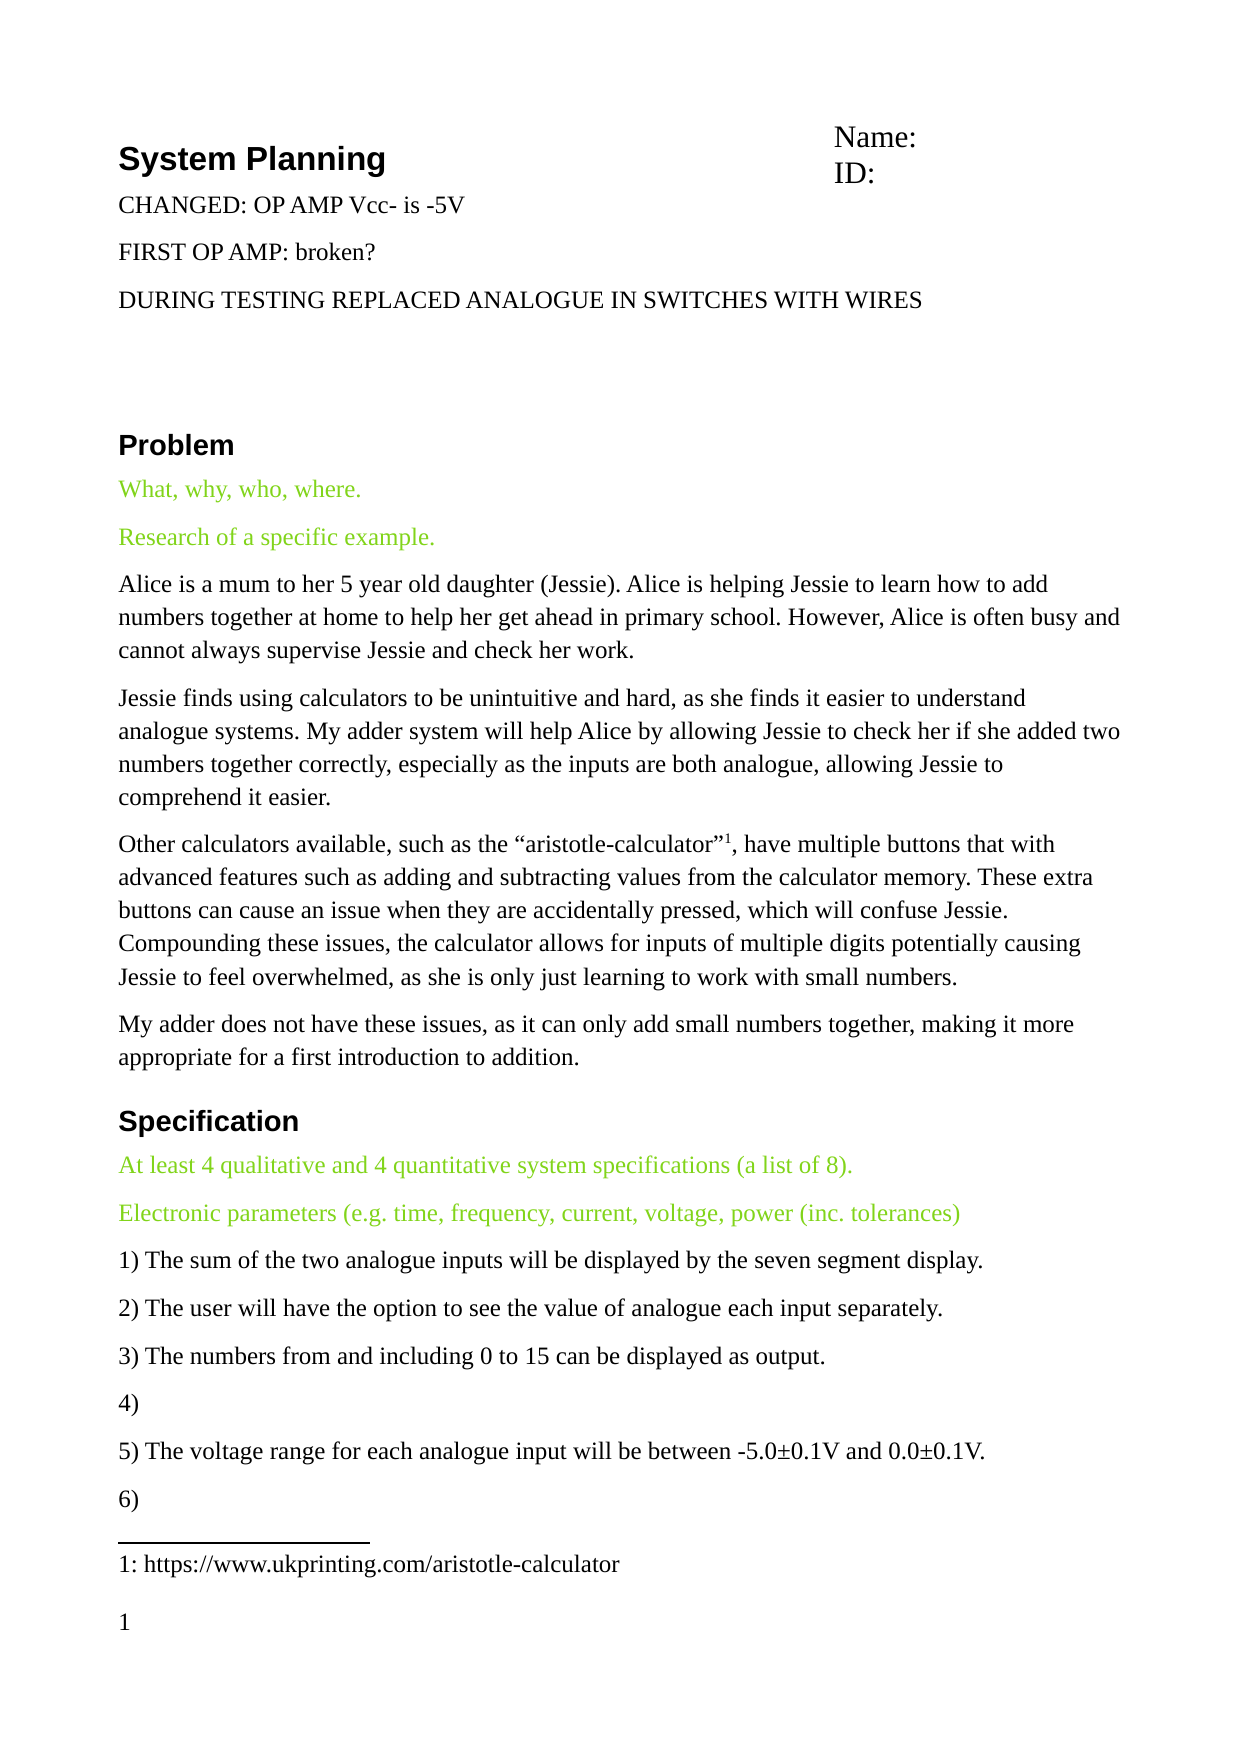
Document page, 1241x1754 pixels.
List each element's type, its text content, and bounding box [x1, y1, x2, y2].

text 2) The user will have the option to see the value of analogue each input separately. [118, 1293, 1122, 1322]
text Jessie finds using calculators to be unintuitive and hard, as she finds it easier to understand analogue systems. My adder system will help Alice by allowing Jessie to check her if she added two numbers together correctly, especially as the inputs are both analogue, allowing Jessie to comprehend it easier. [118, 683, 1122, 811]
text CHANGED: OP AMP Vcc- is -5V [118, 190, 1122, 219]
subtitle Specification [118, 1104, 1122, 1138]
text 4) [118, 1388, 1122, 1417]
subtitle System Planning [118, 139, 1122, 177]
text FIRST OP AMP: broken? [118, 237, 1122, 266]
text Other calculators available, such as the “aristotle-calculator”, have multiple buttons that with advanced features such as adding and subtracting values from the calculator memory. These extra buttons can cause an issue when they are accidentally pressed, which will confuse Jessie. Compounding these issues, the calculator allows for inputs of multiple digits potentially causing Jessie to feel overwhelmed, as she is only just learning to work with small numbers. [118, 829, 1122, 990]
text DURING TESTING REPLACED ANALOGUE IN SWITCHES WITH WIRES [118, 285, 1122, 314]
text What, why, who, where. [118, 474, 1122, 503]
text 3) The numbers from and including 0 to 15 can be displayed as output. [118, 1341, 1122, 1369]
text 5) The voltage range for each analogue input will be between -5.0±0.1V and 0.0±0.1V. [118, 1436, 1122, 1465]
text Research of a specific example. [118, 522, 1122, 550]
text 1) The sum of the two analogue inputs will be displayed by the seven segment display. [118, 1246, 1122, 1274]
text Electronic parameters (e.g. time, frequency, current, voltage, power (inc. tolerances) [118, 1198, 1122, 1227]
text Alice is a mum to her 5 year old daughter (Jessie). Alice is helping Jessie to learn how to add numbers together at home to help her get ahead in primary school. However, Alice is often busy and cannot always supervise Jessie and check her work. [118, 569, 1122, 664]
text 6) [118, 1484, 1122, 1512]
text My adder does not have these issues, as it can only add small numbers together, making it more appropriate for a first introduction to addition. [118, 1009, 1122, 1071]
subtitle Problem [118, 428, 1122, 461]
text : https://www.ukprinting.com/aristotle-calculator [118, 1549, 1122, 1578]
text At least 4 qualitative and 4 quantitative system specifications (a list of 8). [118, 1150, 1122, 1179]
